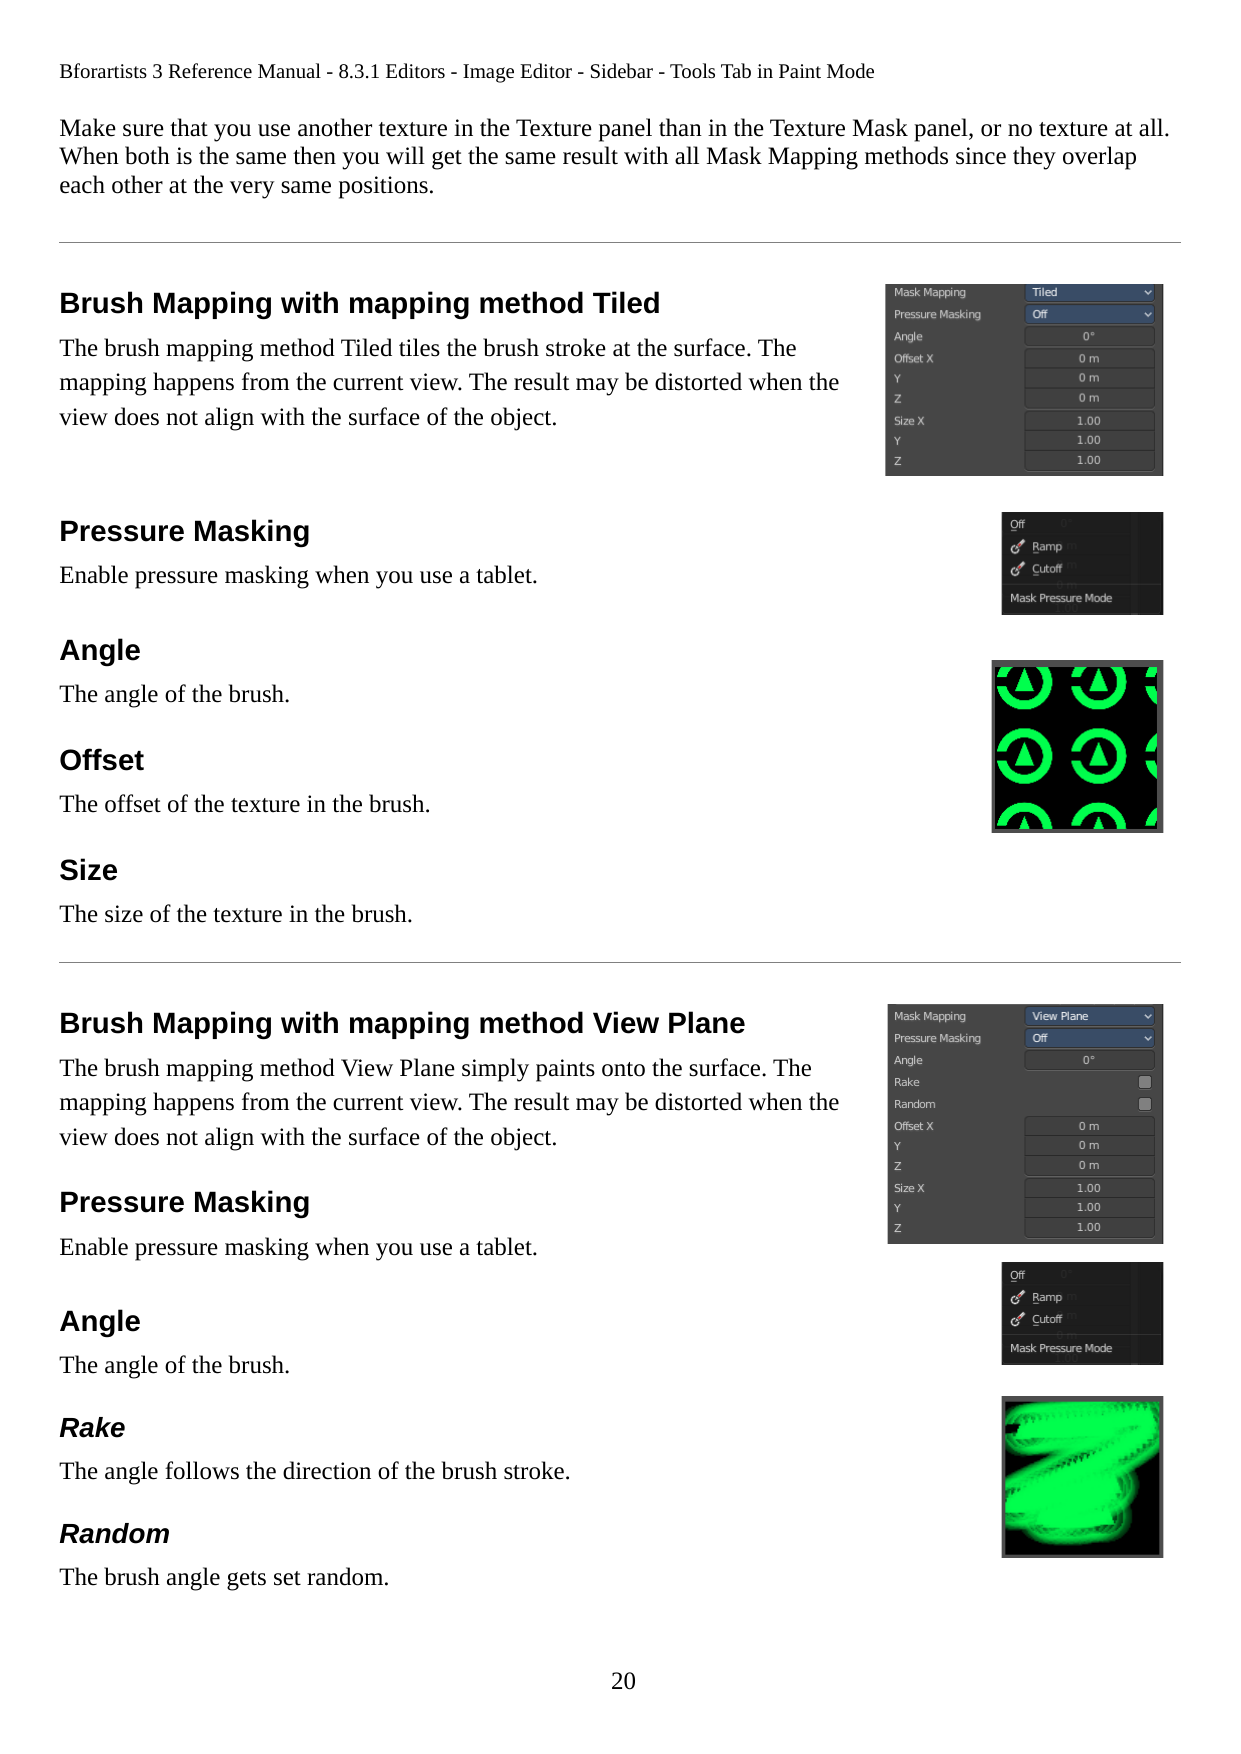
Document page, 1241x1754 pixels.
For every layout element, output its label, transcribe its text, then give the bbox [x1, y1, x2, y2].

text The angle of the brush. [59, 1350, 1181, 1379]
subtitle [1164, 1517, 1181, 1549]
text Enable pressure masking when you use a tablet. [59, 561, 1001, 589]
text [1164, 679, 1181, 708]
subtitle Rake [59, 1411, 1001, 1443]
text The angle of the brush. [59, 679, 991, 708]
text Enable pressure masking when you use a tablet. [59, 1232, 1181, 1260]
picture [1001, 1262, 1164, 1365]
subtitle [1164, 1185, 1181, 1219]
text The size of the texture in the brush. [59, 899, 1181, 927]
subtitle [1164, 742, 1181, 776]
subtitle Pressure Masking [59, 1185, 887, 1219]
subtitle [1164, 1304, 1181, 1337]
text The brush mapping method View Plane simply paints onto the surface. The mapping happens from the current view. The result may be distorted when the view does not align with the surface of the object. [59, 1053, 887, 1150]
subtitle Brush Mapping with mapping method Tiled [59, 286, 885, 320]
subtitle Size [59, 852, 1181, 886]
subtitle Angle [59, 1304, 1001, 1337]
text The brush mapping method Tiled tiles the brush stroke at the surface. The mapping happens from the current view. The result may be distorted when the view does not align with the surface of the object. [59, 333, 885, 430]
subtitle Offset [59, 742, 991, 776]
text Make sure that you use another texture in the Texture panel than in the Texture Mask panel, or no texture at all. When both is the same then you will get the same result with all Mask Mapping methods since they overlap each other at the very same positions. [59, 113, 1181, 199]
subtitle Pressure Masking [59, 514, 1001, 548]
subtitle Random [59, 1517, 1001, 1549]
picture [887, 1004, 1164, 1244]
subtitle [1164, 1411, 1181, 1443]
subtitle Angle [59, 633, 1181, 666]
text The angle follows the direction of the brush stroke. [59, 1456, 1001, 1484]
text The brush angle gets set random. [59, 1562, 1181, 1591]
subtitle Brush Mapping with mapping method View Plane [59, 1006, 887, 1040]
text The offset of the texture in the brush. [59, 789, 991, 817]
picture [885, 284, 1164, 476]
picture [1001, 512, 1164, 615]
picture [1001, 1396, 1164, 1558]
subtitle [1164, 514, 1181, 548]
picture [991, 660, 1164, 833]
